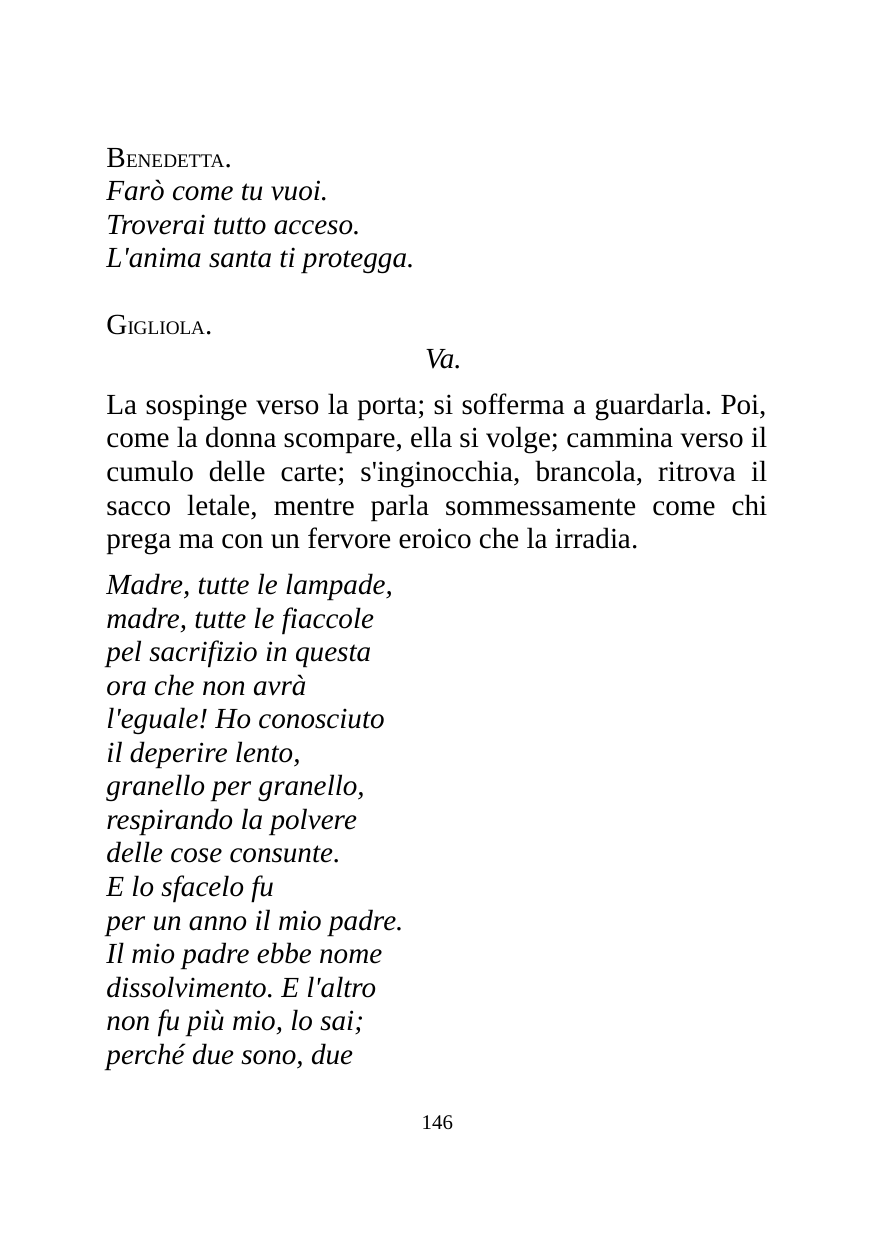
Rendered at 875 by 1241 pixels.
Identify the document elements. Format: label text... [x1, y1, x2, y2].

text pel sacrifizio in questa [106, 634, 768, 668]
text Farò come tu vuoi. [106, 173, 768, 207]
text madre, tutte le fiaccole [106, 601, 768, 634]
text non fu più mio, lo sai; [106, 1003, 768, 1037]
text Benedetta. [106, 140, 768, 173]
text dissolvimento. E l'altro [106, 970, 768, 1003]
text L'anima santa ti protegga. [106, 240, 768, 274]
text delle cose consunte. [106, 836, 768, 869]
text Troverai tutto acceso. [106, 207, 768, 240]
text Il mio padre ebbe nome [106, 936, 768, 970]
text per un anno il mio padre. [106, 903, 768, 936]
text respirando la polvere [106, 802, 768, 836]
text Gigliola. [106, 307, 768, 341]
text E lo sfacelo fu [106, 869, 768, 903]
text granello per granello, [106, 768, 768, 802]
text ora che non avrà [106, 668, 768, 701]
text il deperire lento, [106, 735, 768, 768]
text Va. [425, 341, 768, 374]
text perché due sono, due [106, 1037, 768, 1070]
text La sospinge verso la porta; si sofferma a guardarla. Poi, come la donna scompare, ella si volge; cammina verso il cumulo delle carte; s'inginocchia, brancola, ritrova il sacco letale, mentre parla sommessamente come chi prega ma con un fervore eroico che la irradia. [106, 387, 768, 555]
text Madre, tutte le lampade, [106, 567, 768, 601]
text l'eguale! Ho conosciuto [106, 701, 768, 735]
